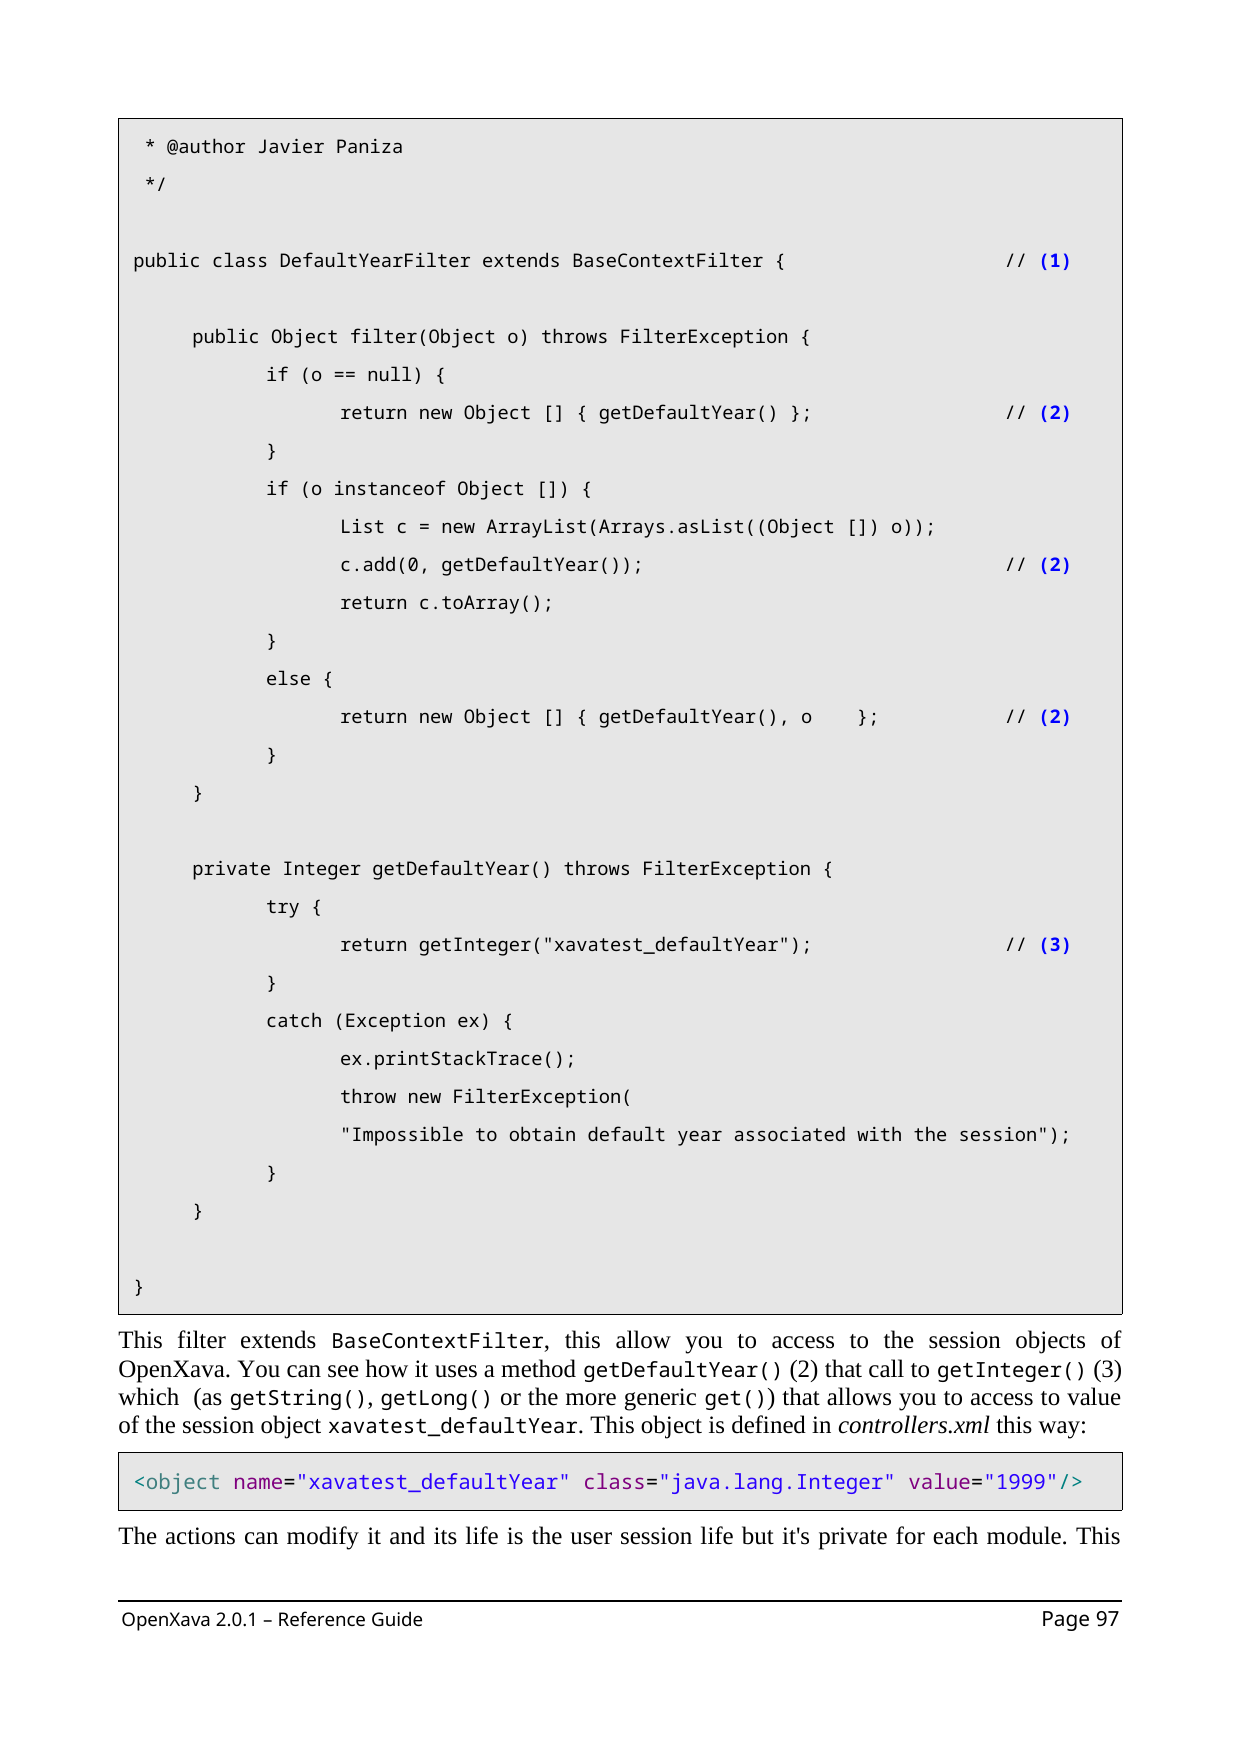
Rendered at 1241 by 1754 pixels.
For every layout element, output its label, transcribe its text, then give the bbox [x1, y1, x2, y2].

text * @author Javier Paniza [119, 119, 1122, 156]
text return new Object [] { getDefaultYear(), o }; // (2) [119, 688, 1122, 726]
text c.add(0, getDefaultYear()); // (2) [119, 536, 1122, 574]
text List c = new ArrayList(Arrays.asList((Object []) o)); [119, 498, 1122, 536]
text try { [119, 878, 1122, 917]
text return getInteger("xavatest_defaultYear"); // (3) [119, 917, 1122, 954]
text } [119, 1145, 1122, 1183]
text The actions can modify it and its life is the user session life but it's private for each module. This [118, 1522, 1122, 1550]
text This filter extends BaseContextFilter, this allow you to access to the session objects of OpenXava. You can see how it uses a method getDefaultYear() (2) that call to getInteger() (3) which (as getString(), getLong() or the more generic get()) that allows you to access to value of the session object xavatest_defaultYear. This object is defined in controllers.xml this way: [118, 1327, 1122, 1439]
text if (o == null) { [119, 346, 1122, 384]
text } [119, 726, 1122, 764]
text } [119, 764, 1122, 802]
text if (o instanceof Object []) { [119, 460, 1122, 498]
text public class DefaultYearFilter extends BaseContextFilter { // (1) [119, 232, 1122, 270]
text <object name="xavatest_defaultYear" class="java.lang.Integer" value="1999"/> [119, 1453, 1122, 1510]
text public Object filter(Object o) throws FilterException { [119, 308, 1122, 346]
text "Impossible to obtain default year associated with the session"); [119, 1107, 1122, 1145]
text throw new FilterException( [119, 1069, 1122, 1107]
text ex.printStackTrace(); [119, 1031, 1122, 1069]
text else { [119, 650, 1122, 688]
text return new Object [] { getDefaultYear() }; // (2) [119, 384, 1122, 422]
text return c.toArray(); [119, 574, 1122, 612]
text catch (Exception ex) { [119, 993, 1122, 1031]
text } [119, 422, 1122, 460]
text } [119, 954, 1122, 993]
text } [119, 612, 1122, 650]
text private Integer getDefaultYear() throws FilterException { [119, 841, 1122, 878]
text } [119, 1183, 1122, 1221]
text } [119, 1259, 1122, 1314]
text */ [119, 156, 1122, 194]
